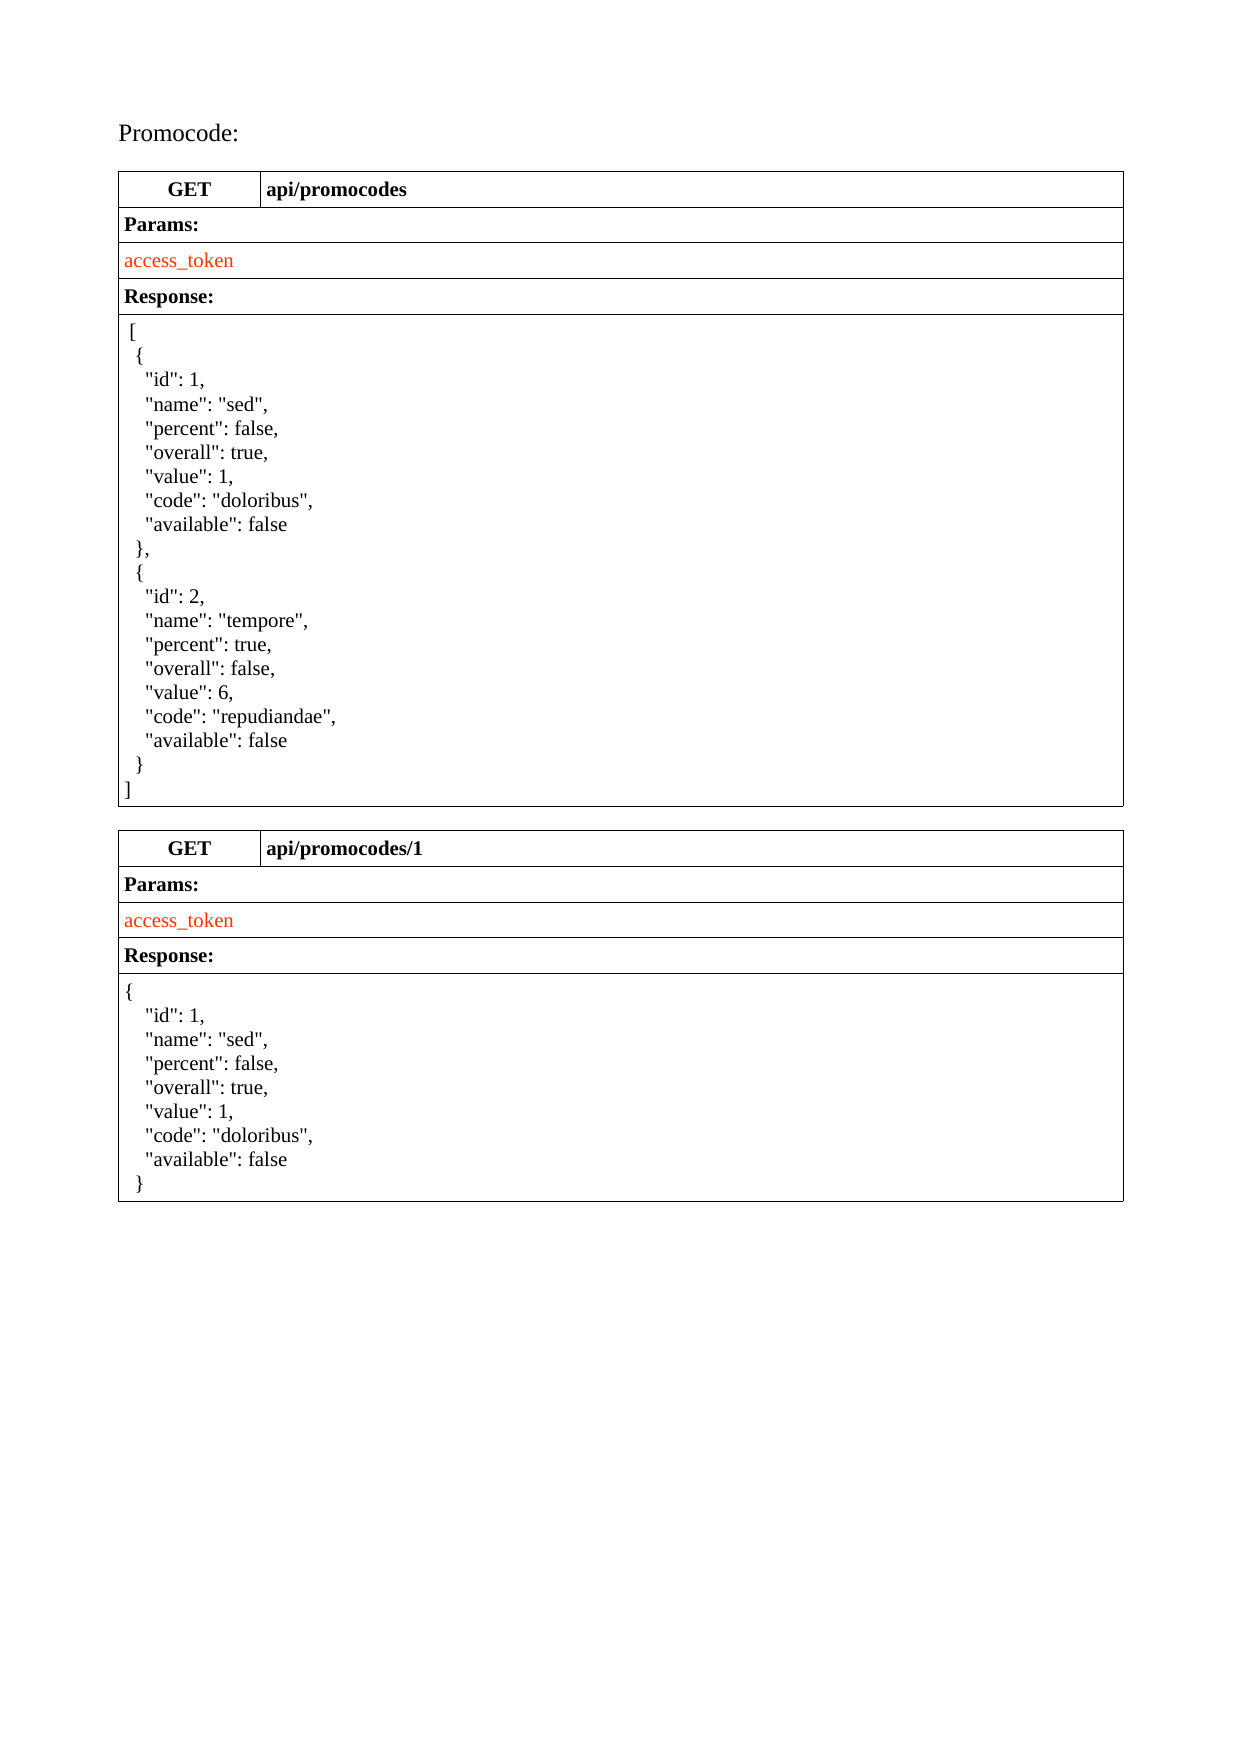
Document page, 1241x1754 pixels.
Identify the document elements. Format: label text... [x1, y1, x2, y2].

table_header GET [119, 172, 260, 207]
table_header api/promocodes/1 [261, 831, 1123, 866]
table_cell [ { "id": 1, "name": "sed", "percent": false, "overall": true, "value": 1, "code": "doloribus", "available": false }, { "id": 2, "name": "tempore", "percent": true, "overall": false, "value": 6, "code": "repudiandae", "available": false } ] [119, 315, 1123, 806]
text Promocode: [118, 118, 1122, 147]
table_header GET [119, 831, 260, 866]
table_cell { "id": 1, "name": "sed", "percent": false, "overall": true, "value": 1, "code": "doloribus", "available": false } [119, 974, 1123, 1201]
table_cell Params: [119, 867, 1123, 902]
table_cell access_token [119, 903, 1123, 937]
table_cell Response: [119, 938, 1123, 973]
table_cell Params: [119, 208, 1123, 242]
table_cell access_token [119, 243, 1123, 278]
table_cell Response: [119, 279, 1123, 313]
table_header api/promocodes [261, 172, 1123, 207]
